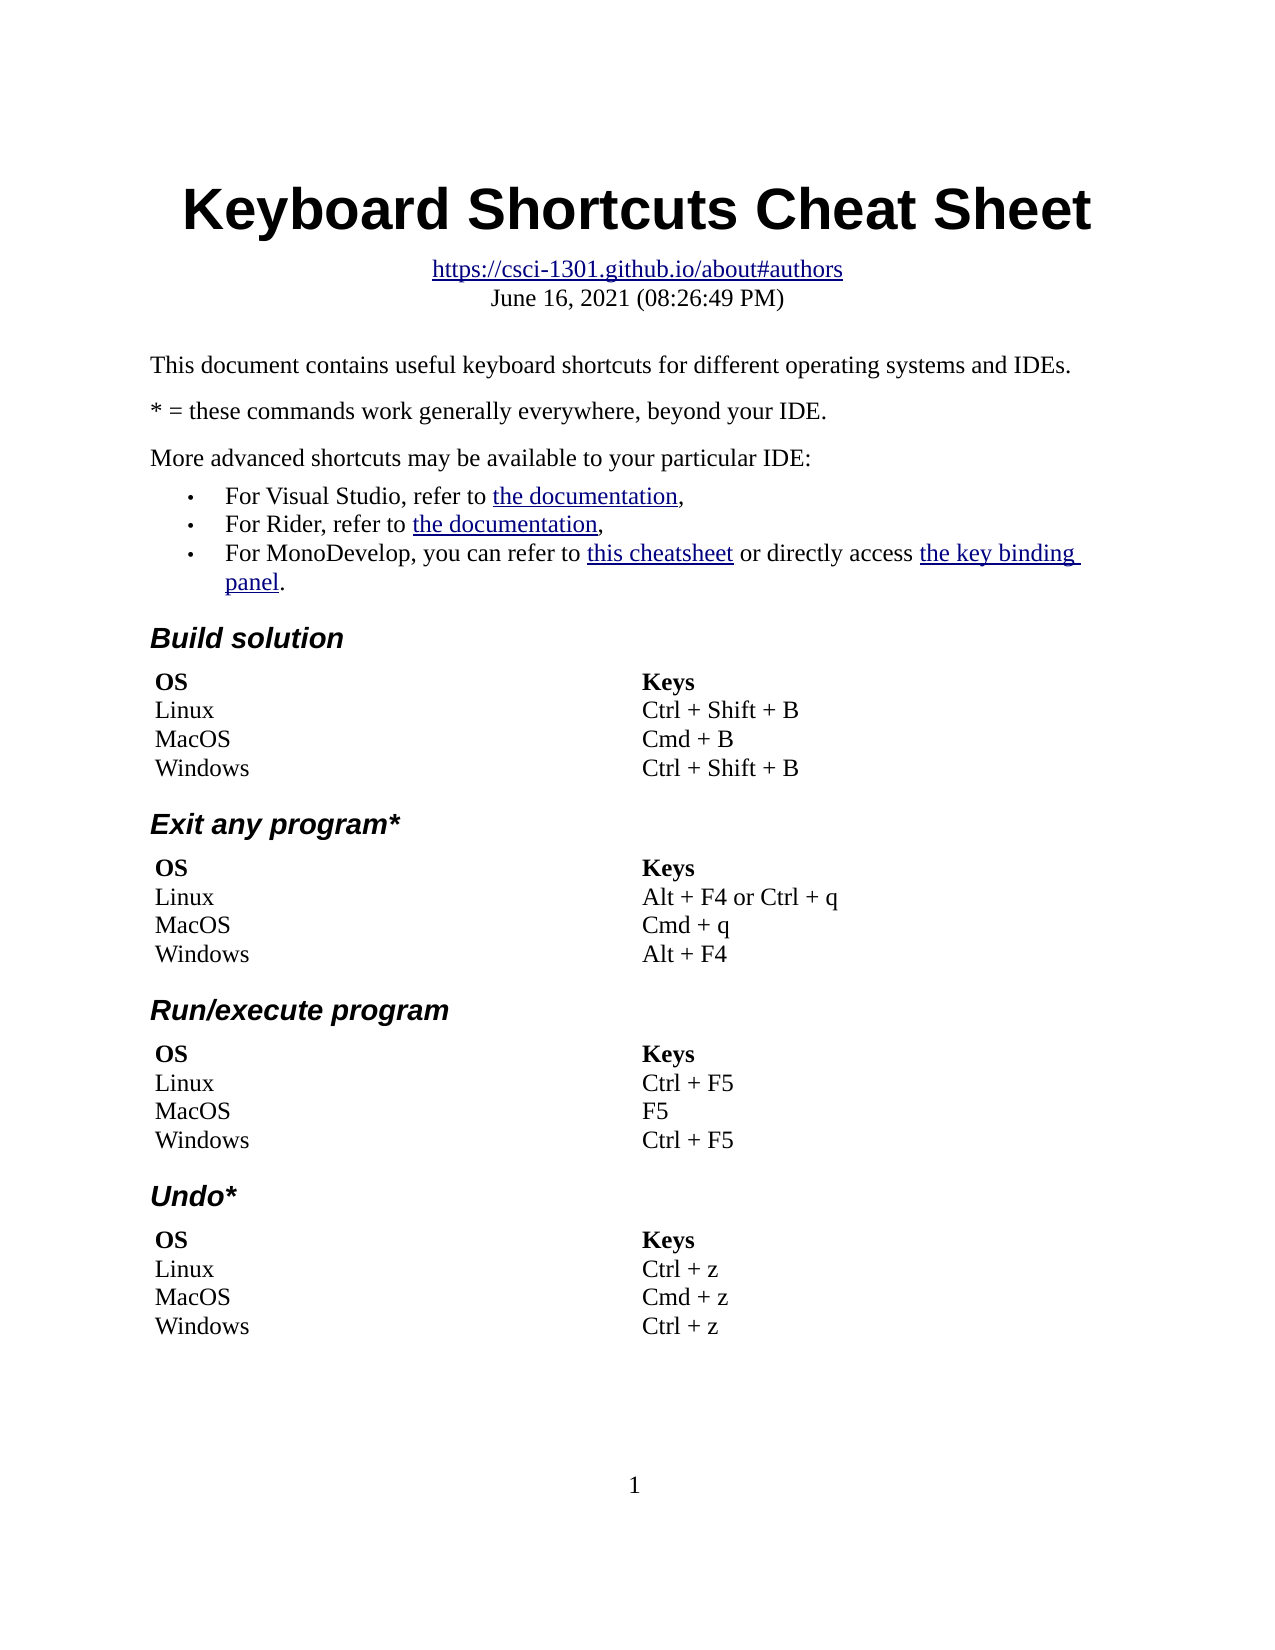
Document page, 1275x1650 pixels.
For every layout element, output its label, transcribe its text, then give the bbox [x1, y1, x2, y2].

table_cell Windows [150, 1125, 637, 1154]
text This document contains useful keyboard shortcuts for different operating systems and IDEs. [150, 350, 1125, 378]
table_cell Linux [150, 1254, 637, 1282]
list For MonoDevelop, you can refer to this cheatsheet or directly access the key binding panel. [187, 538, 1125, 596]
table_cell Ctrl + F5 [638, 1125, 1125, 1154]
table_header OS [150, 853, 637, 882]
table_cell Ctrl + Shift + B [638, 696, 1125, 724]
table_header Keys [638, 667, 1125, 696]
table_cell Cmd + q [638, 910, 1125, 939]
text https://csci-1301.github.io/about#authors [150, 254, 1125, 283]
table_cell MacOS [150, 1283, 637, 1311]
table_cell Ctrl + Shift + B [638, 753, 1125, 782]
table_cell Ctrl + z [638, 1254, 1125, 1282]
table_header OS [150, 1225, 637, 1254]
list For Visual Studio, refer to the documentation, [187, 481, 1125, 509]
table_cell Linux [150, 882, 637, 910]
table_cell MacOS [150, 724, 637, 753]
subtitle Run/execute program [150, 993, 1125, 1026]
list For Rider, refer to the documentation, [187, 509, 1125, 538]
table_header Keys [638, 853, 1125, 882]
table_cell Ctrl + z [638, 1311, 1125, 1340]
table_cell MacOS [150, 1096, 637, 1125]
table_header OS [150, 1039, 637, 1068]
table_header Keys [638, 1225, 1125, 1254]
table_cell Windows [150, 939, 637, 968]
table_cell Ctrl + F5 [638, 1068, 1125, 1096]
text * = these commands work generally everywhere, beyond your IDE. [150, 396, 1125, 425]
table_cell Cmd + z [638, 1283, 1125, 1311]
table_cell Linux [150, 696, 637, 724]
table_header Keys [638, 1039, 1125, 1068]
table_cell MacOS [150, 910, 637, 939]
table_header OS [150, 667, 637, 696]
table_cell Alt + F4 [638, 939, 1125, 968]
text June 16, 2021 (08:26:49 PM) [150, 283, 1125, 312]
table_cell Cmd + B [638, 724, 1125, 753]
table_cell Windows [150, 753, 637, 782]
subtitle Undo* [150, 1179, 1125, 1212]
text More advanced shortcuts may be available to your particular IDE: [150, 443, 1125, 472]
table_cell Windows [150, 1311, 637, 1340]
table_cell F5 [638, 1096, 1125, 1125]
subtitle Exit any program* [150, 807, 1125, 840]
table_cell Alt + F4 or Ctrl + q [638, 882, 1125, 910]
table_cell Linux [150, 1068, 637, 1096]
title Keyboard Shortcuts Cheat Sheet [150, 175, 1125, 242]
subtitle Build solution [150, 621, 1125, 654]
